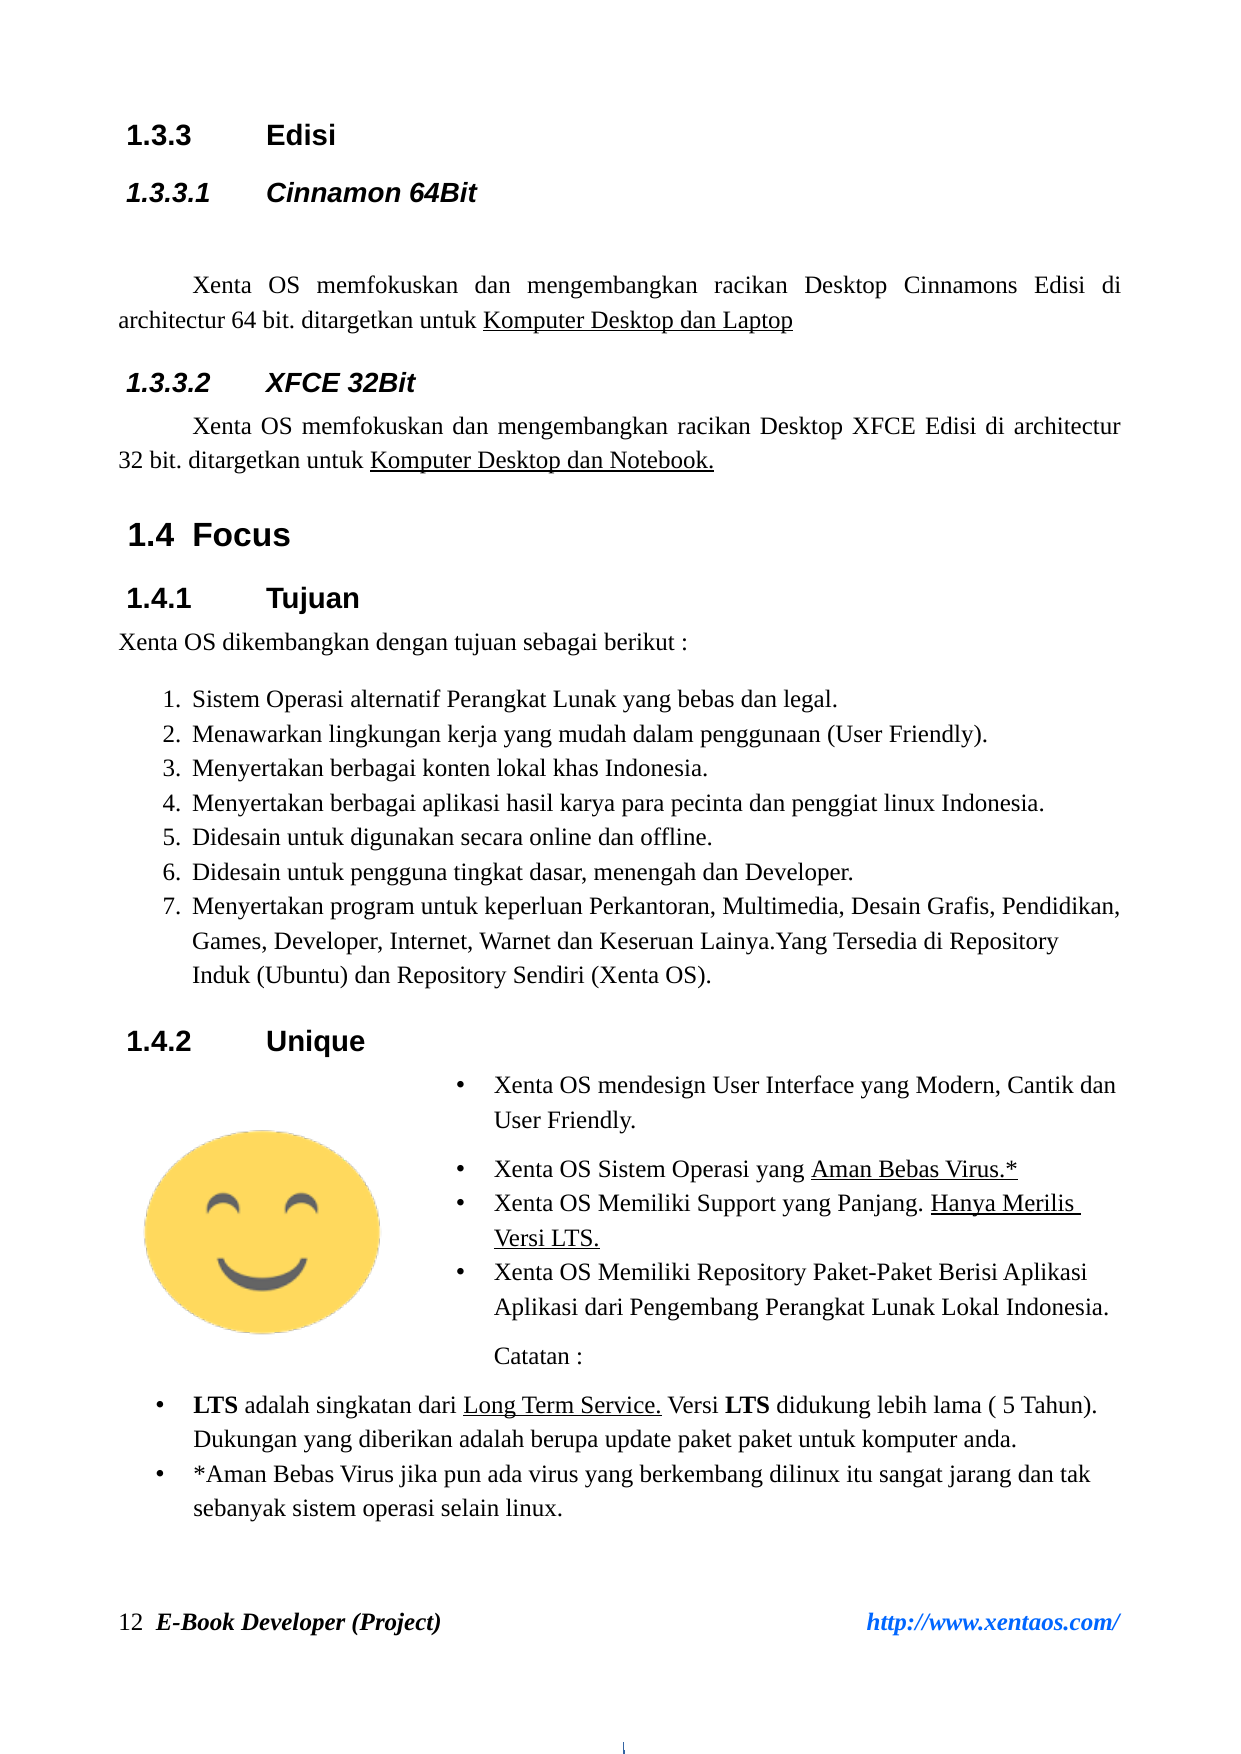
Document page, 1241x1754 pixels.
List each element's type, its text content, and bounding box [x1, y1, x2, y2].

list *Aman Bebas Virus jika pun ada virus yang berkembang dilinux itu sangat jarang dan tak sebanyak sistem operasi selain linux. [156, 1459, 1122, 1522]
list Xenta OS Memiliki Repository Paket-Paket Berisi Aplikasi Aplikasi dari Pengembang Perangkat Lunak Lokal Indonesia. [419, 1257, 1122, 1321]
list Menyertakan program untuk keperluan Perkantoran, Multimedia, Desain Grafis, Pendidikan, Games, Developer, Internet, Warnet dan Keseruan Lainya.Yang Tersedia di Repository Induk (Ubuntu) dan Repository Sendiri (Xenta OS). [162, 891, 1122, 989]
subtitle Edisi [118, 118, 1122, 152]
subtitle Unique [118, 1024, 1122, 1058]
list Catatan : [419, 1341, 1122, 1369]
subtitle Cinnamon 64Bit [118, 177, 1122, 209]
subtitle Focus [118, 515, 1122, 554]
list Xenta OS Sistem Operasi yang Aman Bebas Virus.* [419, 1154, 1122, 1183]
subtitle Tujuan [118, 581, 1122, 614]
list Xenta OS mendesign User Interface yang Modern, Cantik dan User Friendly. [156, 1070, 1122, 1133]
list Menyertakan berbagai aplikasi hasil karya para pecinta dan penggiat linux Indonesia. [162, 788, 1122, 817]
text Xenta OS memfokuskan dan mengembangkan racikan Desktop Cinnamons Edisi di architectur 64 bit. ditargetkan untuk Komputer Desktop dan Laptop [118, 270, 1122, 333]
picture [106, 1076, 419, 1389]
list LTS adalah singkatan dari Long Term Service. Versi LTS didukung lebih lama ( 5 Tahun). Dukungan yang diberikan adalah berupa update paket paket untuk komputer anda. [156, 1390, 1122, 1453]
list Menawarkan lingkungan kerja yang mudah dalam penggunaan (User Friendly). [162, 719, 1122, 748]
list Didesain untuk digunakan secara online dan offline. [162, 822, 1122, 851]
list Xenta OS Memiliki Support yang Panjang. Hanya Merilis Versi LTS. [419, 1188, 1122, 1252]
list Sistem Operasi alternatif Perangkat Lunak yang bebas dan legal. [162, 684, 1122, 713]
list Didesain untuk pengguna tingkat dasar, menengah dan Developer. [162, 857, 1122, 886]
list Menyertakan berbagai konten lokal khas Indonesia. [162, 753, 1122, 782]
text Xenta OS dikembangkan dengan tujuan sebagai berikut : [118, 627, 1122, 656]
subtitle XFCE 32Bit [118, 366, 1122, 398]
text Xenta OS memfokuskan dan mengembangkan racikan Desktop XFCE Edisi di architectur 32 bit. ditargetkan untuk Komputer Desktop dan Notebook. [118, 411, 1122, 474]
